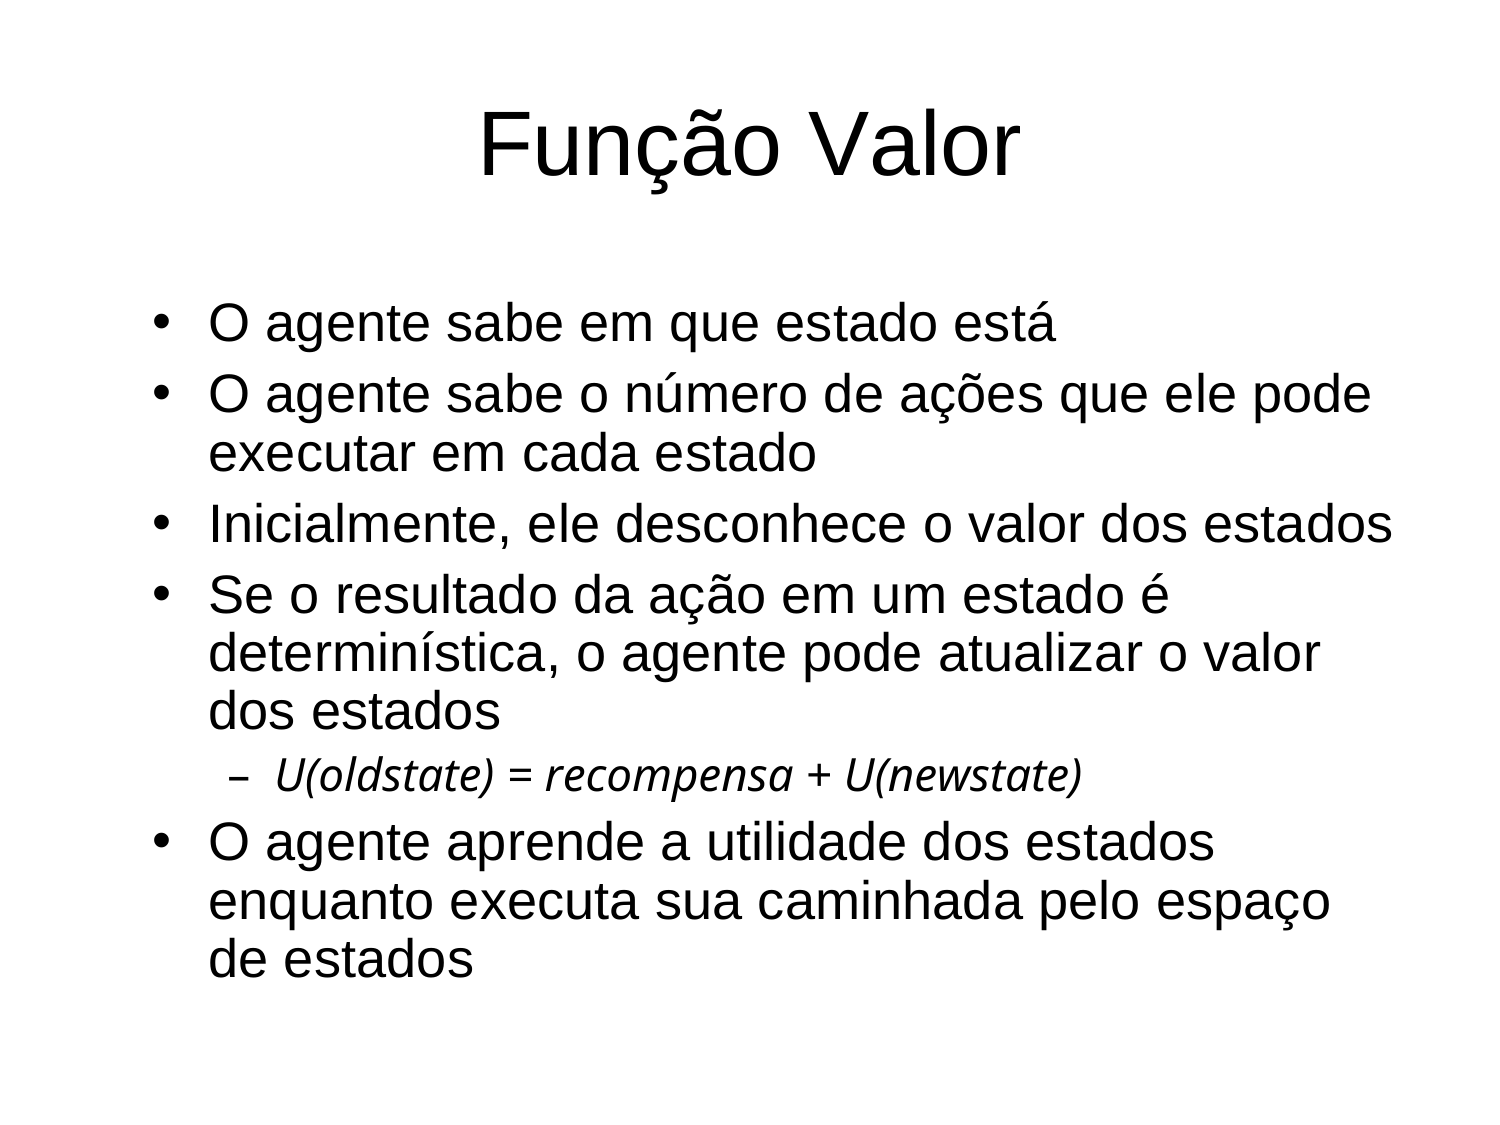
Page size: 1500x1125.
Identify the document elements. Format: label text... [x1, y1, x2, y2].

title Função Valor [75, 45, 1426, 233]
list O agente sabe em que estado está O agente sabe o número de ações que ele pode executar em cada estado Inicialmente, ele desconhece o valor dos estados Se o resultado da ação em um estado é determinística, o agente pode atualizar o valor dos estados U(oldstate) = recompensa + U(newstate) O agente aprende a utilidade dos estados enquanto executa sua caminhada pelo espaço de estados [137, 287, 1413, 998]
